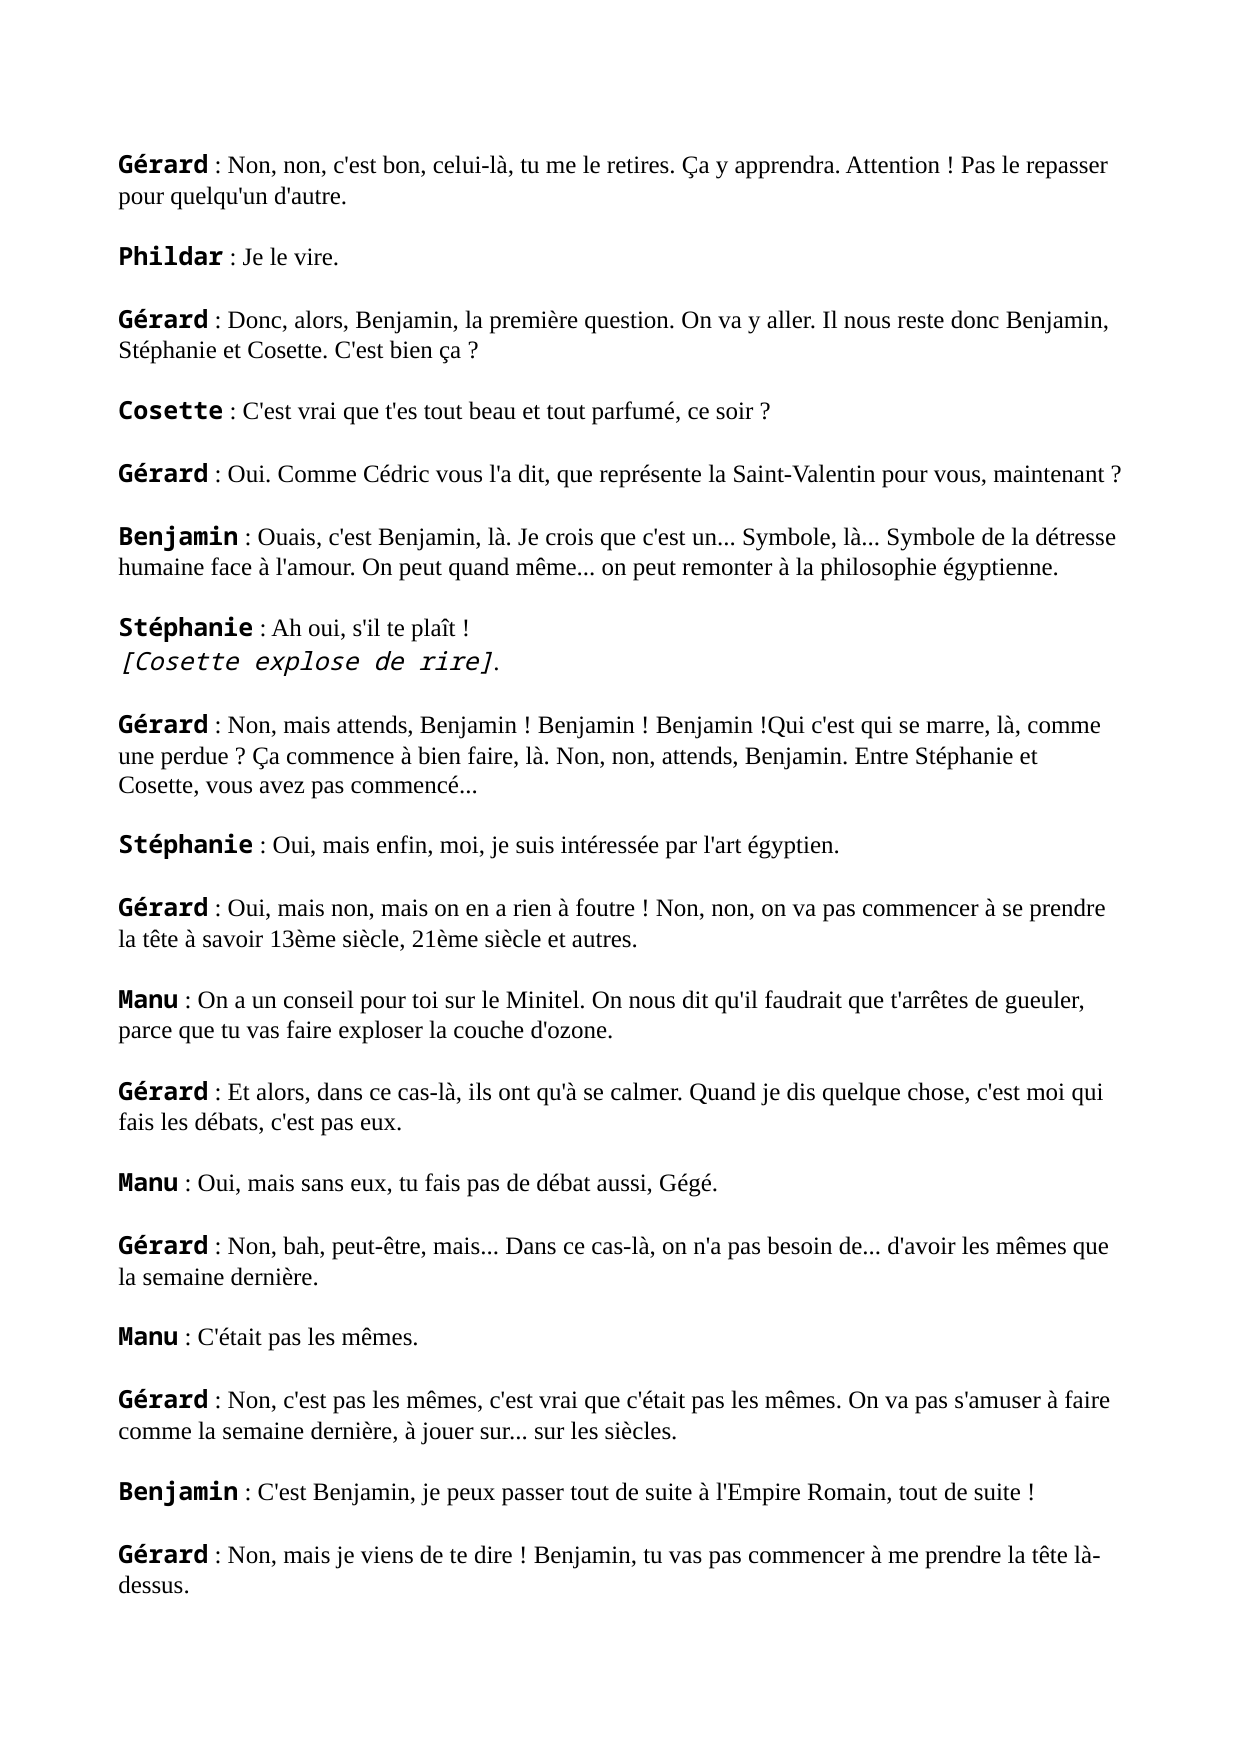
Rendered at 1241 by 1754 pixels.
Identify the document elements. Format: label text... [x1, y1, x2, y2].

text Manu : On a un conseil pour toi sur le Minitel. On nous dit qu'il faudrait que t'arrêtes de gueuler, parce que tu vas faire exploser la couche d'ozone. [118, 982, 1122, 1044]
text Stéphanie : Oui, mais enfin, moi, je suis intéressée par l'art égyptien. [118, 827, 1122, 861]
text Manu : C'était pas les mêmes. [118, 1319, 1122, 1353]
text Gérard : Non, mais je viens de te dire ! Benjamin, tu vas pas commencer à me prendre la tête là-dessus. [118, 1536, 1122, 1599]
text Cosette : C'est vrai que t'es tout beau et tout parfumé, ce soir ? [118, 393, 1122, 427]
text Stéphanie : Ah oui, s'il te plaît ! [118, 610, 1122, 644]
text Gérard : Oui, mais non, mais on en a rien à foutre ! Non, non, on va pas commencer à se prendre la tête à savoir 13ème siècle, 21ème siècle et autres. [118, 890, 1122, 953]
text Manu : Oui, mais sans eux, tu fais pas de débat aussi, Gégé. [118, 1165, 1122, 1199]
text Gérard : Oui. Comme Cédric vous l'a dit, que représente la Saint-Valentin pour vous, maintenant ? [118, 456, 1122, 490]
text Gérard : Non, mais attends, Benjamin ! Benjamin ! Benjamin !Qui c'est qui se marre, là, comme une perdue ? Ça commence à bien faire, là. Non, non, attends, Benjamin. Entre Stéphanie et Cosette, vous avez pas commencé... [118, 707, 1122, 798]
text [Cosette explose de rire]. [118, 644, 1122, 678]
text Benjamin : C'est Benjamin, je peux passer tout de suite à l'Empire Romain, tout de suite ! [118, 1473, 1122, 1507]
text Gérard : Non, c'est pas les mêmes, c'est vrai que c'était pas les mêmes. On va pas s'amuser à faire comme la semaine dernière, à jouer sur... sur les siècles. [118, 1382, 1122, 1445]
text Benjamin : Ouais, c'est Benjamin, là. Je crois que c'est un... Symbole, là... Symbole de la détresse humaine face à l'amour. On peut quand même... on peut remonter à la philosophie égyptienne. [118, 518, 1122, 581]
text Gérard : Non, non, c'est bon, celui-là, tu me le retires. Ça y apprendra. Attention ! Pas le repasser pour quelqu'un d'autre. [118, 147, 1122, 210]
text Gérard : Non, bah, peut-être, mais... Dans ce cas-là, on n'a pas besoin de... d'avoir les mêmes que la semaine dernière. [118, 1227, 1122, 1290]
text Gérard : Et alors, dans ce cas-là, ils ont qu'à se calmer. Quand je dis quelque chose, c'est moi qui fais les débats, c'est pas eux. [118, 1073, 1122, 1136]
text Gérard : Donc, alors, Benjamin, la première question. On va y aller. Il nous reste donc Benjamin, Stéphanie et Cosette. C'est bien ça ? [118, 301, 1122, 364]
text Phildar : Je le vire. [118, 238, 1122, 272]
